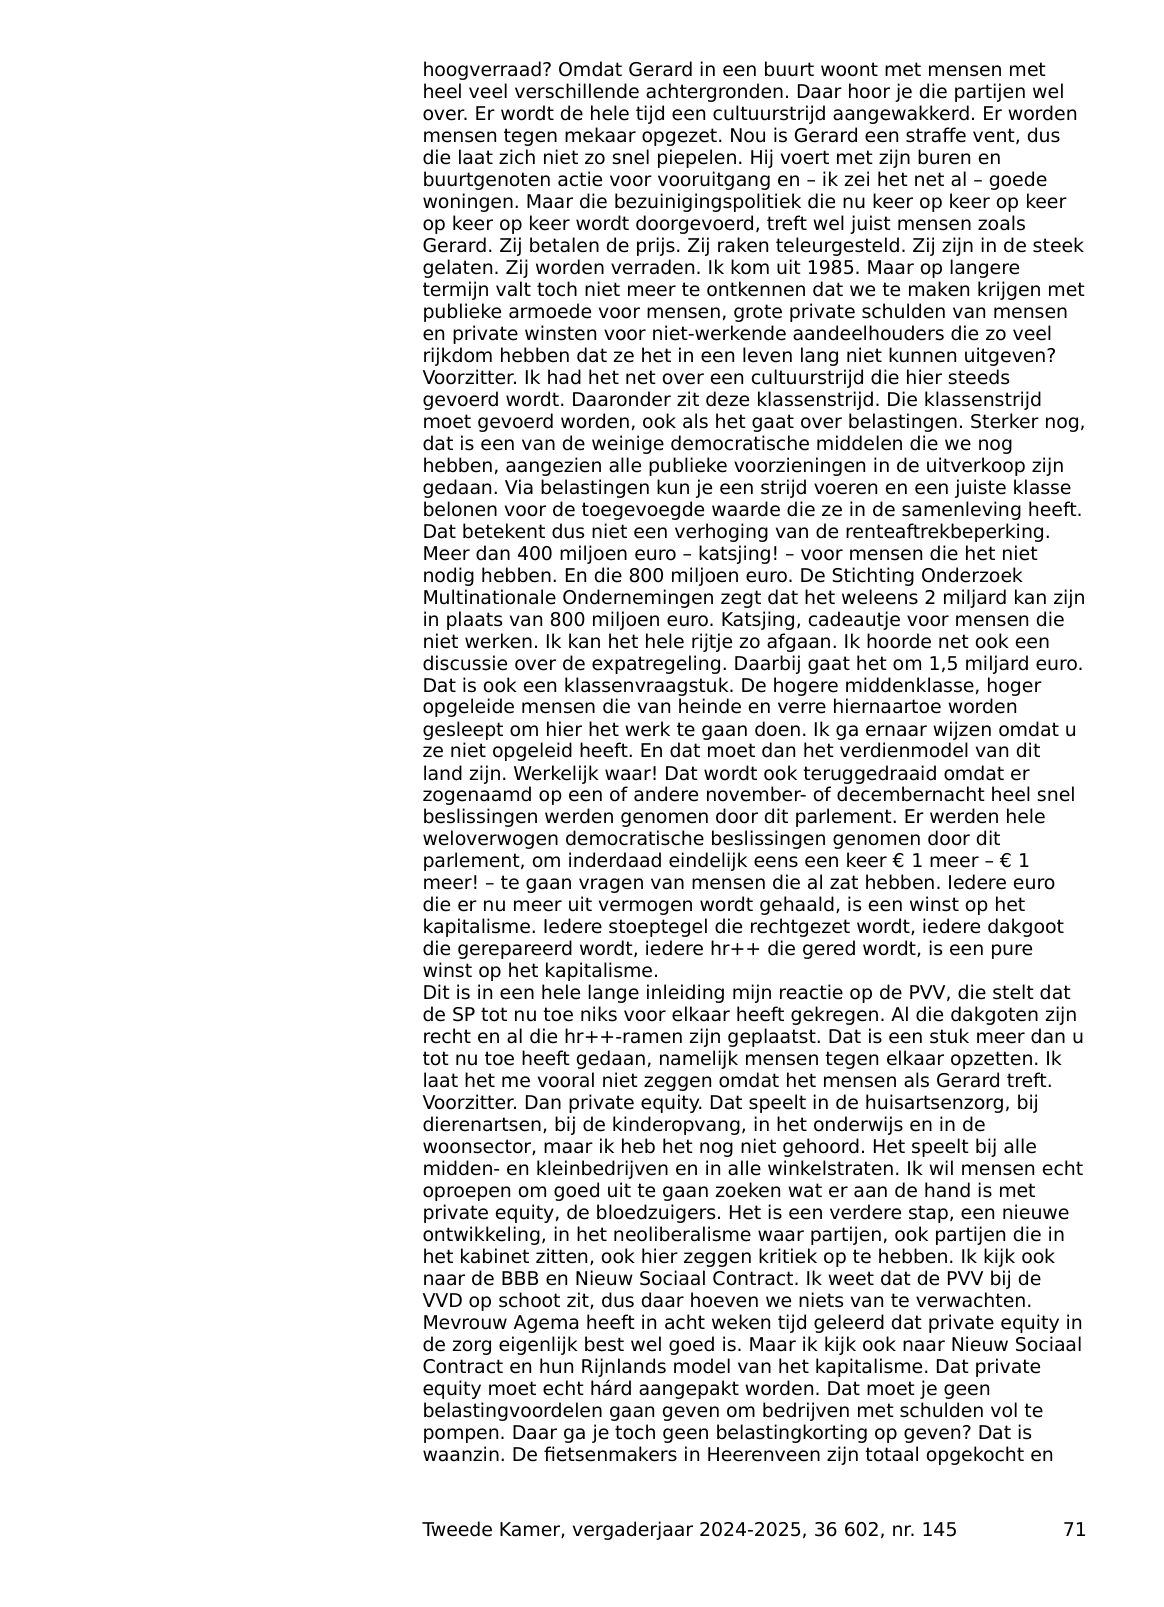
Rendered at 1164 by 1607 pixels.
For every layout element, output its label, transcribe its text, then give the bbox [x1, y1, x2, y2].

text Voorzitter. Ik had het net over een cultuurstrijd die hier steeds gevoerd wordt. Daaronder zit deze klassenstrijd. Die klassenstrijd moet gevoerd worden, ook als het gaat over belastingen. Sterker nog, dat is een van de weinige democratische middelen die we nog hebben, aangezien alle publieke voorzieningen in de uitverkoop zijn gedaan. Via belastingen kun je een strijd voeren en een juiste klasse belonen voor de toegevoegde waarde die ze in de samenleving heeft. Dat betekent dus niet een verhoging van de renteaftrekbeperking. Meer dan 400 miljoen euro – katsjing! – voor mensen die het niet nodig hebben. En die 800 miljoen euro. De Stichting Onderzoek Multinationale Ondernemingen zegt dat het weleens 2 miljard kan zijn in plaats van 800 miljoen euro. Katsjing, cadeautje voor mensen die niet werken. Ik kan het hele rijtje zo afgaan. Ik hoorde net ook een discussie over de expatregeling. Daarbij gaat het om 1,5 miljard euro. Dat is ook een klassenvraagstuk. De hogere middenklasse, hoger opgeleide mensen die van heinde en verre hiernaartoe worden gesleept om hier het werk te gaan doen. Ik ga ernaar wijzen omdat u ze niet opgeleid heeft. En dat moet dan het verdienmodel van dit land zijn. Werkelijk waar! Dat wordt ook teruggedraaid omdat er zogenaamd op een of andere november- of decembernacht heel snel beslissingen werden genomen door dit parlement. Er werden hele weloverwogen democratische beslissingen genomen door dit parlement, om inderdaad eindelijk eens een keer € 1 meer – € 1 meer! – te gaan vragen van mensen die al zat hebben. Iedere euro die er nu meer uit vermogen wordt gehaald, is een winst op het kapitalisme. Iedere stoeptegel die rechtgezet wordt, iedere dakgoot die gerepareerd wordt, iedere hr++ die gered wordt, is een pure winst op het kapitalisme. [422, 367, 1087, 982]
text Voorzitter. Dan private equity. Dat speelt in de huisartsenzorg, bij dierenartsen, bij de kinderopvang, in het onderwijs en in de woonsector, maar ik heb het nog niet gehoord. Het speelt bij alle midden- en kleinbedrijven en in alle winkelstraten. Ik wil mensen echt oproepen om goed uit te gaan zoeken wat er aan de hand is met private equity, de bloedzuigers. Het is een verdere stap, een nieuwe ontwikkeling, in het neoliberalisme waar partijen, ook partijen die in het kabinet zitten, ook hier zeggen kritiek op te hebben. Ik kijk ook naar de BBB en Nieuw Sociaal Contract. Ik weet dat de PVV bij de VVD op schoot zit, dus daar hoeven we niets van te verwachten. Mevrouw Agema heeft in acht weken tijd geleerd dat private equity in de zorg eigenlijk best wel goed is. Maar ik kijk ook naar Nieuw Sociaal Contract en hun Rijnlands model van het kapitalisme. Dat private equity moet echt hárd aangepakt worden. Dat moet je geen belastingvoordelen gaan geven om bedrijven met schulden vol te pompen. Daar ga je toch geen belastingkorting op geven? Dat is waanzin. De fietsenmakers in Heerenveen zijn totaal opgekocht en [422, 1092, 1087, 1466]
text Dit is in een hele lange inleiding mijn reactie op de PVV, die stelt dat de SP tot nu toe niks voor elkaar heeft gekregen. Al die dakgoten zijn recht en al die hr++-ramen zijn geplaatst. Dat is een stuk meer dan u tot nu toe heeft gedaan, namelijk mensen tegen elkaar opzetten. Ik laat het me vooral niet zeggen omdat het mensen als Gerard treft. [422, 982, 1087, 1092]
text hoogverraad? Omdat Gerard in een buurt woont met mensen met heel veel verschillende achtergronden. Daar hoor je die partijen wel over. Er wordt de hele tijd een cultuurstrijd aangewakkerd. Er worden mensen tegen mekaar opgezet. Nou is Gerard een straffe vent, dus die laat zich niet zo snel piepelen. Hij voert met zijn buren en buurtgenoten actie voor vooruitgang en – ik zei het net al – goede woningen. Maar die bezuinigingspolitiek die nu keer op keer op keer op keer op keer wordt doorgevoerd, treft wel juist mensen zoals Gerard. Zij betalen de prijs. Zij raken teleurgesteld. Zij zijn in de steek gelaten. Zij worden verraden. Ik kom uit 1985. Maar op langere termijn valt toch niet meer te ontkennen dat we te maken krijgen met publieke armoede voor mensen, grote private schulden van mensen en private winsten voor niet-werkende aandeelhouders die zo veel rijkdom hebben dat ze het in een leven lang niet kunnen uitgeven? [422, 59, 1087, 367]
